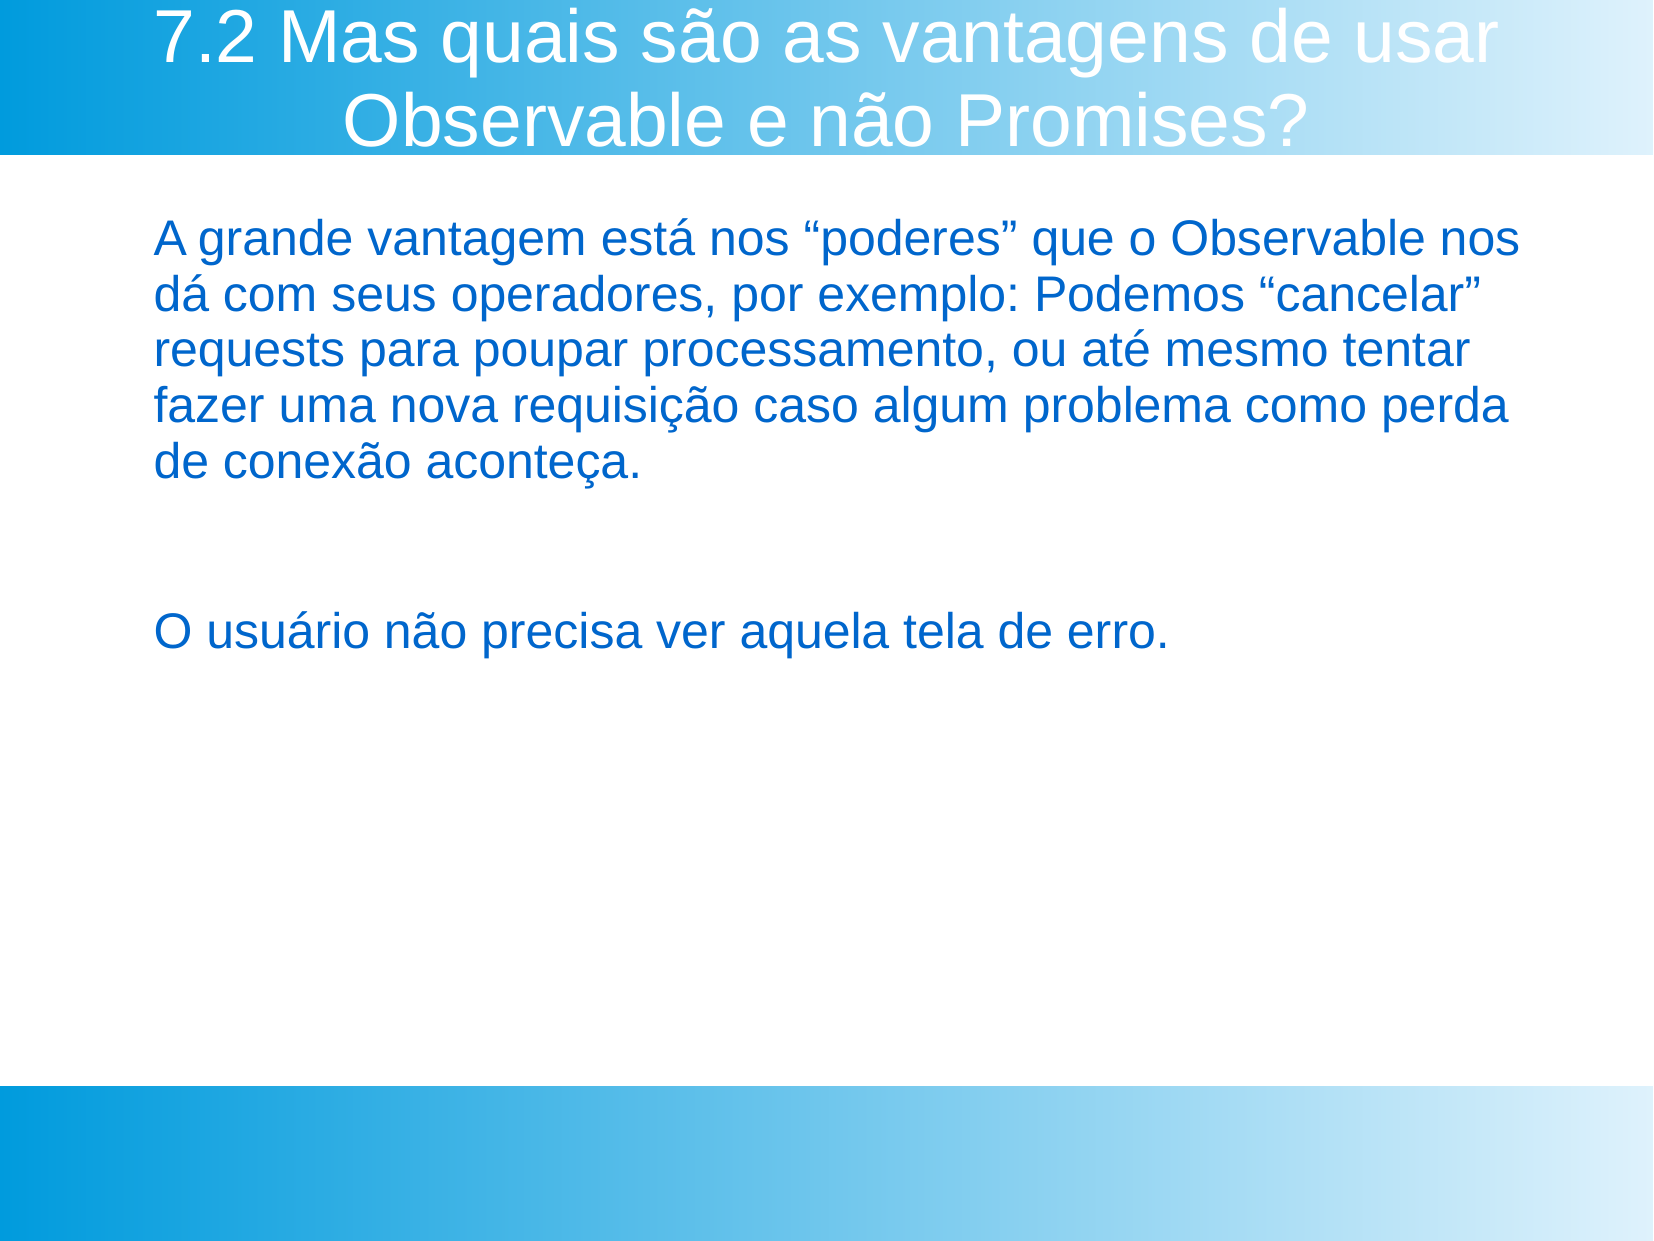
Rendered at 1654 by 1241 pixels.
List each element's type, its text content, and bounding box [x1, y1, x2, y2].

list A grande vantagem está nos “poderes” que o Observable nos dá com seus operadores, por exemplo: Podemos “cancelar” requests para poupar processamento, ou até mesmo tentar fazer uma nova requisição caso algum problema como perda de conexão aconteça. O usuário não precisa ver aquela tela de erro. [82, 210, 1571, 1036]
title 7.2 Mas quais são as vantagens de usar Observable e não Promises? [82, 0, 1571, 163]
